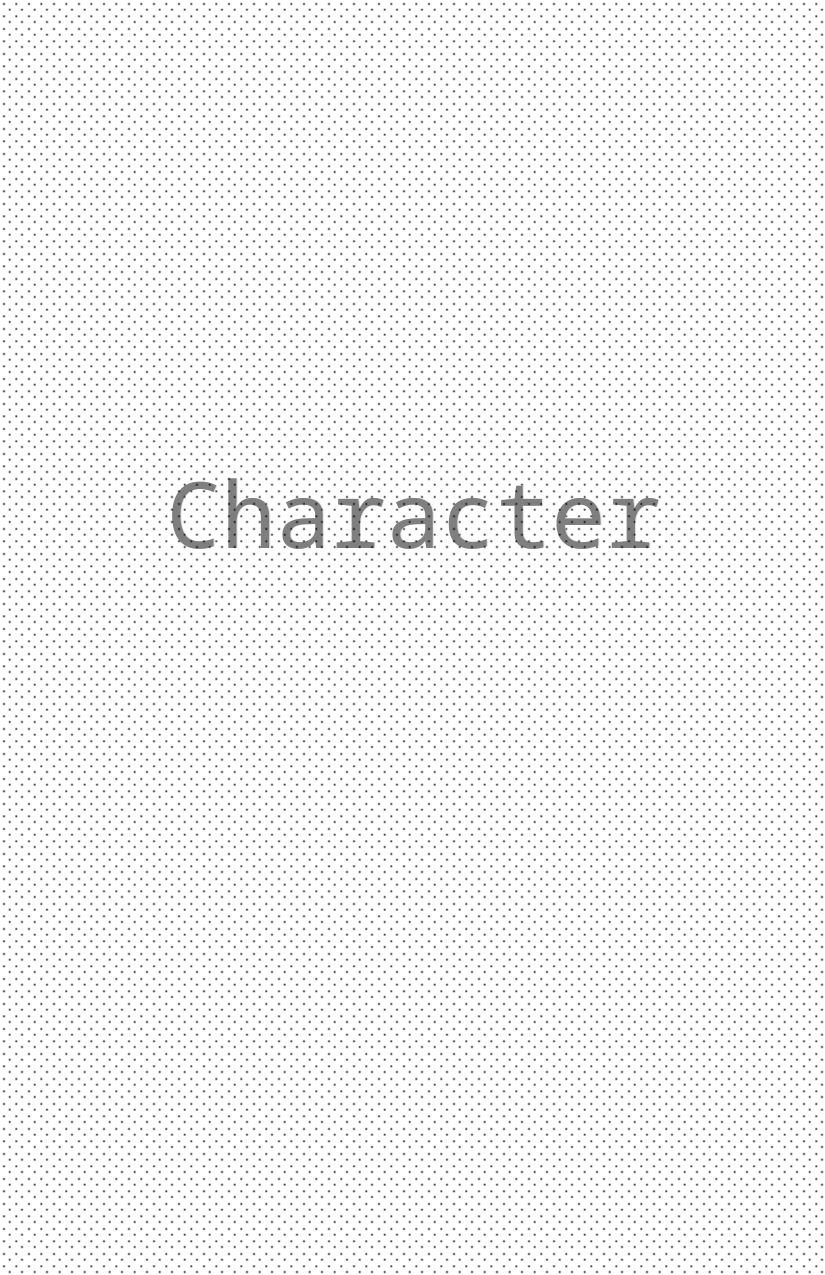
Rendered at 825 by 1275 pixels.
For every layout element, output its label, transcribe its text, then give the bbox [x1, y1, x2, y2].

subtitle Character [75, 375, 750, 650]
picture [0, 0, 825, 1275]
